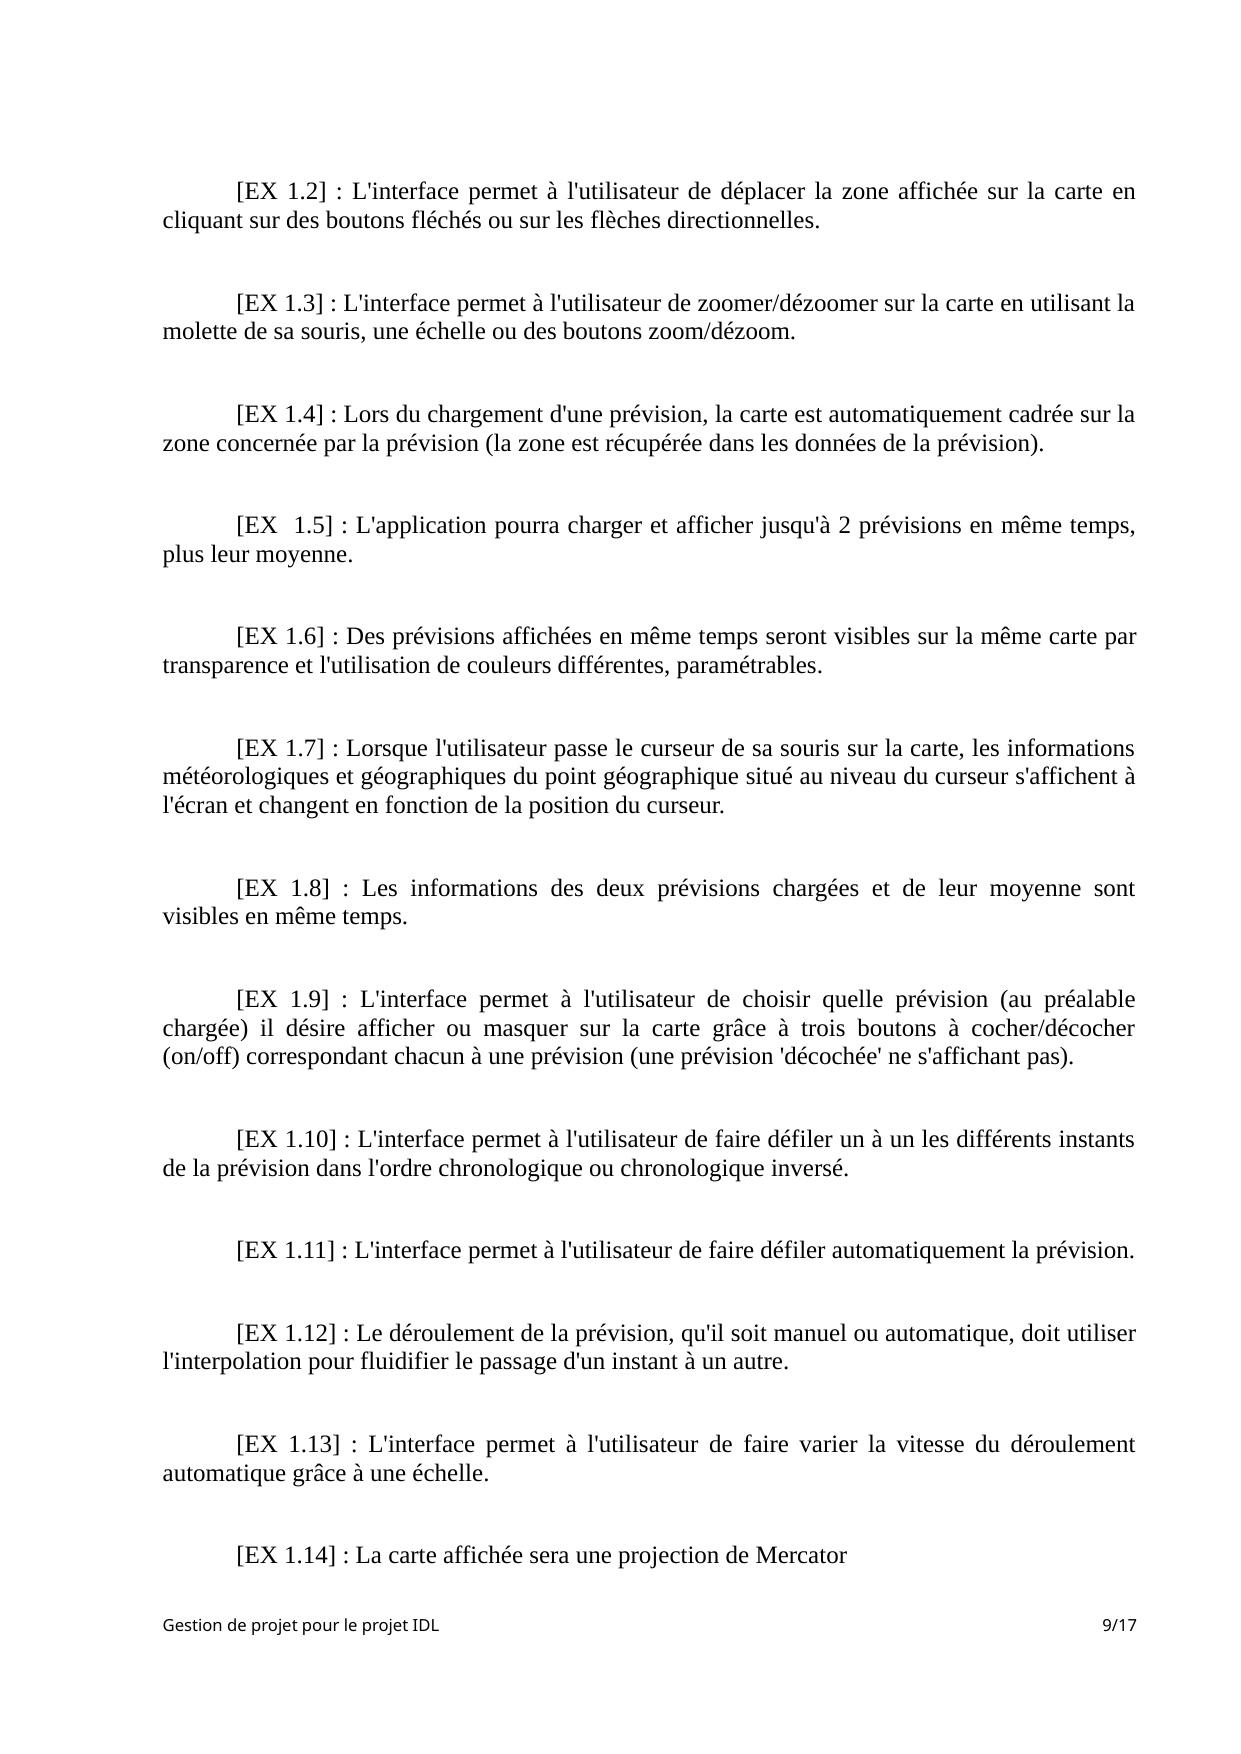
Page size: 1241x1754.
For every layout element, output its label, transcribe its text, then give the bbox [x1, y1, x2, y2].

text [EX 1.10] : L'interface permet à l'utilisateur de faire défiler un à un les différents instants de la prévision dans l'ordre chronologique ou chronologique inversé. [162, 1124, 1137, 1181]
text [EX 1.11] : L'interface permet à l'utilisateur de faire défiler automatiquement la prévision. [162, 1235, 1137, 1264]
text [EX 1.4] : Lors du chargement d'une prévision, la carte est automatiquement cadrée sur la zone concernée par la prévision (la zone est récupérée dans les données de la prévision). [162, 399, 1137, 456]
text [EX 1.6] : Des prévisions affichées en même temps seront visibles sur la même carte par transparence et l'utilisation de couleurs différentes, paramétrables. [162, 621, 1137, 679]
text [EX 1.8] : Les informations des deux prévisions chargées et de leur moyenne sont visibles en même temps. [162, 873, 1137, 930]
text [EX 1.9] : L'interface permet à l'utilisateur de choisir quelle prévision (au préalable chargée) il désire afficher ou masquer sur la carte grâce à trois boutons à cocher/décocher (on/off) correspondant chacun à une prévision (une prévision 'décochée' ne s'affichant pas). [162, 984, 1137, 1070]
text [EX 1.2] : L'interface permet à l'utilisateur de déplacer la zone affichée sur la carte en cliquant sur des boutons fléchés ou sur les flèches directionnelles. [162, 176, 1137, 234]
text [EX 1.7] : Lorsque l'utilisateur passe le curseur de sa souris sur la carte, les informations météorologiques et géographiques du point géographique situé au niveau du curseur s'affichent à l'écran et changent en fonction de la position du curseur. [162, 733, 1137, 819]
text [EX 1.14] : La carte affichée sera une projection de Mercator [162, 1540, 1137, 1569]
text [EX 1.12] : Le déroulement de la prévision, qu'il soit manuel ou automatique, doit utiliser l'interpolation pour fluidifier le passage d'un instant à un autre. [162, 1318, 1137, 1375]
text [EX 1.5] : L'application pourra charger et afficher jusqu'à 2 prévisions en même temps, plus leur moyenne. [162, 510, 1137, 568]
text [EX 1.13] : L'interface permet à l'utilisateur de faire varier la vitesse du déroulement automatique grâce à une échelle. [162, 1429, 1137, 1486]
text [EX 1.3] : L'interface permet à l'utilisateur de zoomer/dézoomer sur la carte en utilisant la molette de sa souris, une échelle ou des boutons zoom/dézoom. [162, 288, 1137, 345]
